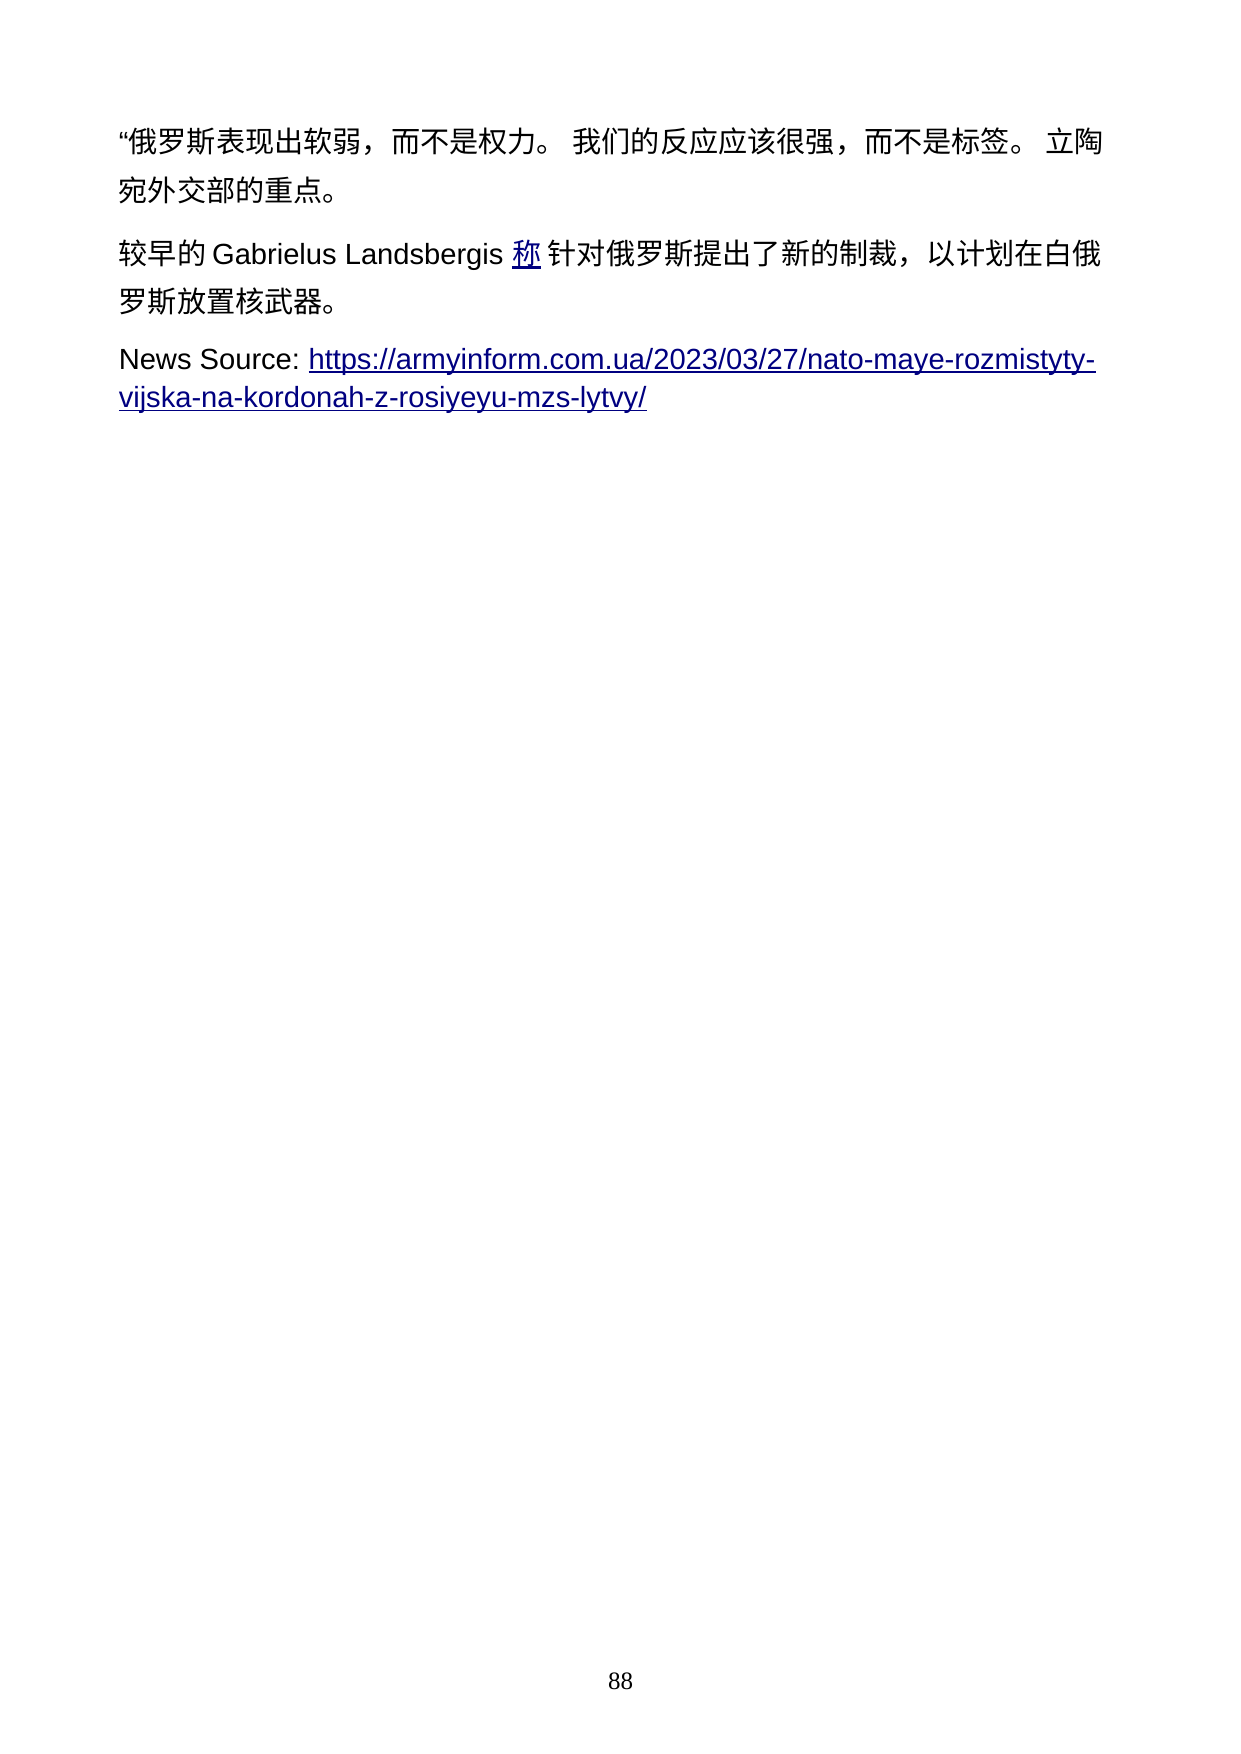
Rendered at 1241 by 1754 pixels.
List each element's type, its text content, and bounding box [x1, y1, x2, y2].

text 较早的Gabrielus Landsbergis 称 针对俄罗斯提出了新的制裁，以计划在白俄罗斯放置核武器。 [118, 230, 1122, 321]
text News Source: https://armyinform.com.ua/2023/03/27/nato-maye-rozmistyty-vijska-na-kordonah-z-rosiyeyu-mzs-lytvy/ [118, 342, 1122, 414]
text “俄罗斯表现出软弱，而不是权力。 我们的反应应该很强，而不是标签。 立陶宛外交部的重点。 [118, 118, 1122, 209]
